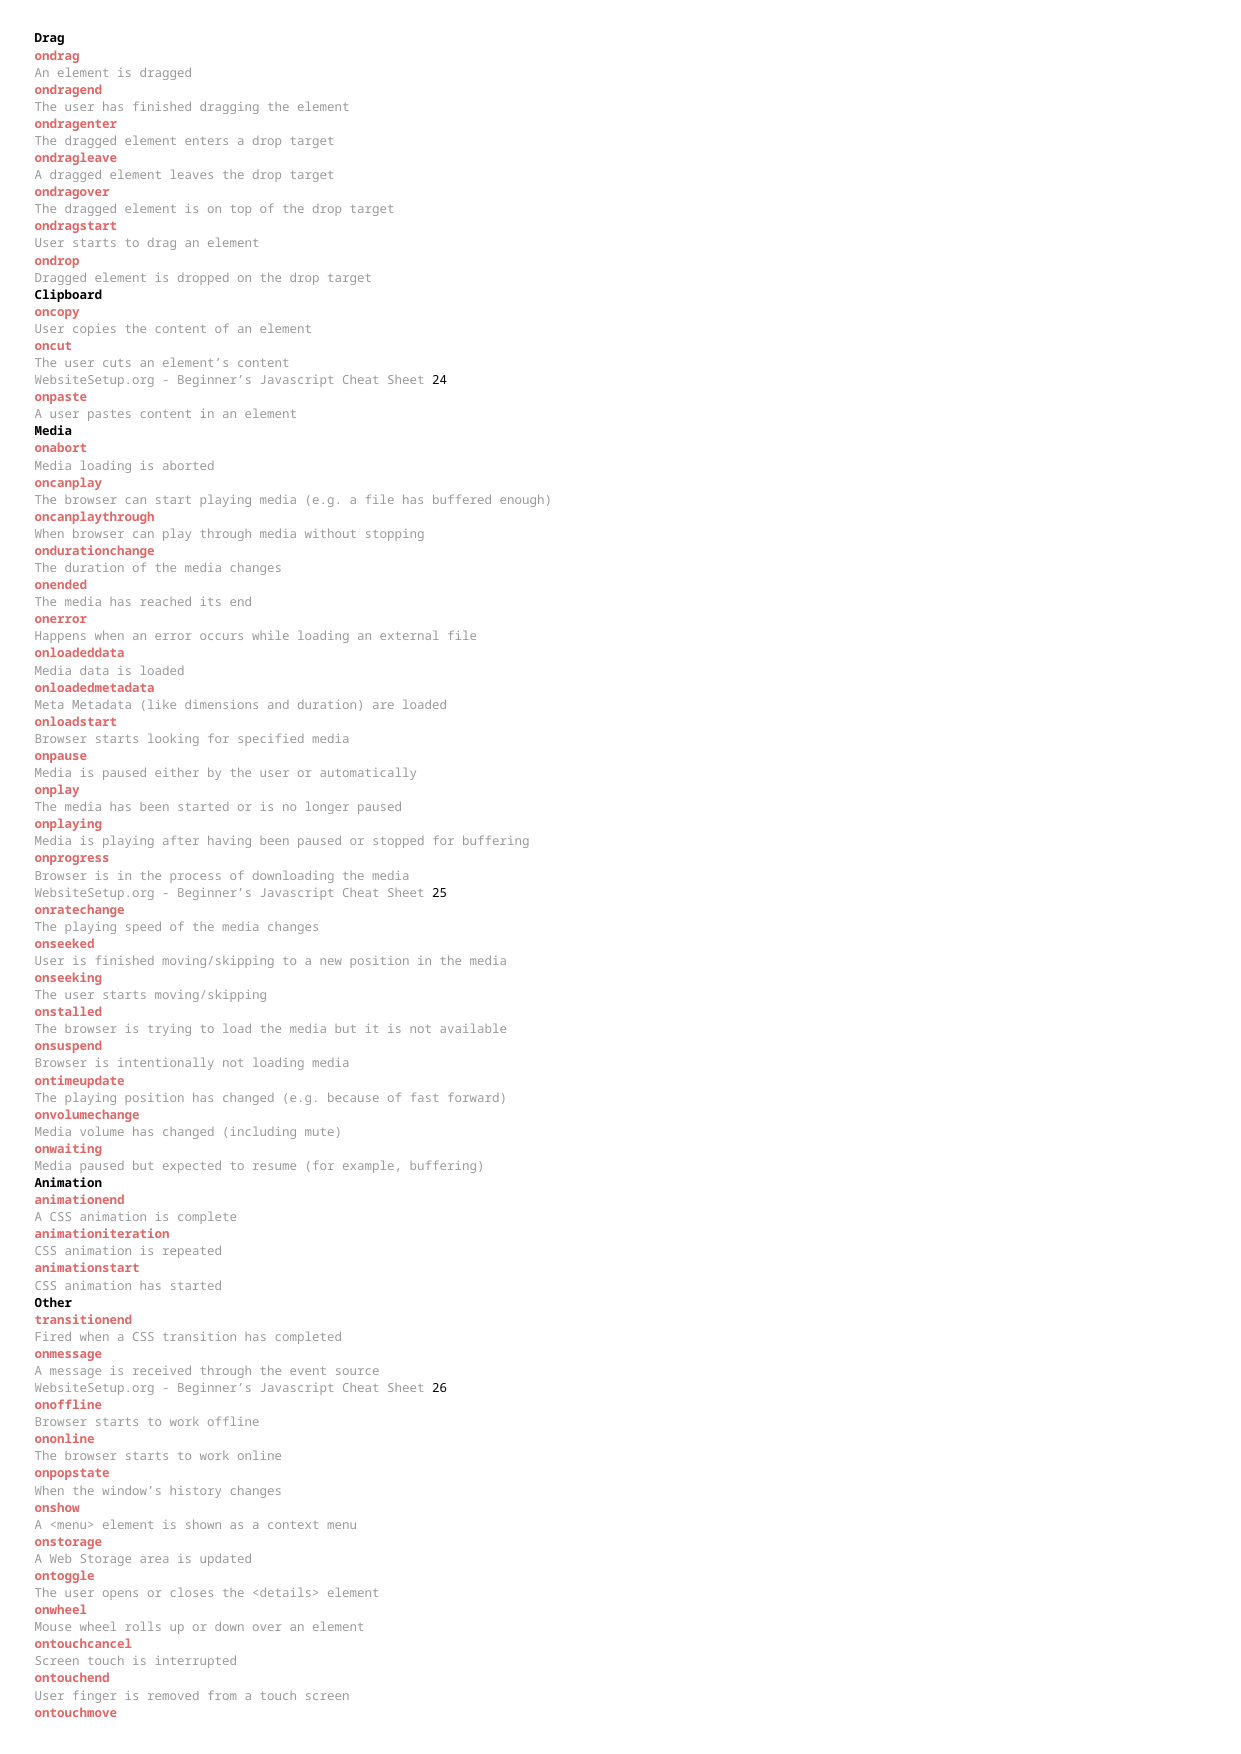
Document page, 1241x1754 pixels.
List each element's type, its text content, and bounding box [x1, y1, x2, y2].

text When browser can play through media without stopping [34, 525, 1203, 542]
text The browser is trying to load the media but it is not available [34, 1020, 1203, 1037]
text Media [34, 422, 1203, 439]
text onsuspend [34, 1037, 1203, 1054]
text ontimeupdate [34, 1072, 1203, 1089]
text Browser starts looking for specified media [34, 730, 1203, 747]
text onstalled [34, 1003, 1203, 1020]
text onseeking [34, 969, 1203, 986]
text A <menu> element is shown as a context menu [34, 1516, 1203, 1533]
text WebsiteSetup.org - Beginner’s Javascript Cheat Sheet 26 [34, 1379, 1203, 1396]
text onpopstate [34, 1464, 1203, 1482]
text Browser is in the process of downloading the media [34, 867, 1203, 884]
text A dragged element leaves the drop target [34, 166, 1203, 183]
text The media has been started or is no longer paused [34, 798, 1203, 815]
text Dragged element is dropped on the drop target [34, 269, 1203, 286]
text onstorage [34, 1533, 1203, 1550]
text oncanplaythrough [34, 508, 1203, 525]
text onmessage [34, 1345, 1203, 1362]
text Media loading is aborted [34, 457, 1203, 474]
text WebsiteSetup.org - Beginner’s Javascript Cheat Sheet 24 [34, 371, 1203, 388]
text An element is dragged [34, 64, 1203, 81]
text A Web Storage area is updated [34, 1550, 1203, 1567]
text The playing position has changed (e.g. because of fast forward) [34, 1089, 1203, 1106]
text onwheel [34, 1601, 1203, 1618]
text Media is paused either by the user or automatically [34, 764, 1203, 781]
text Screen touch is interrupted [34, 1652, 1203, 1669]
text The user cuts an element’s content [34, 354, 1203, 371]
text The duration of the media changes [34, 559, 1203, 576]
text onplay [34, 781, 1203, 798]
text onseeked [34, 935, 1203, 952]
text CSS animation is repeated [34, 1242, 1203, 1259]
text ontouchcancel [34, 1635, 1203, 1652]
text Other [34, 1294, 1203, 1311]
text WebsiteSetup.org - Beginner’s Javascript Cheat Sheet 25 [34, 884, 1203, 901]
text The dragged element enters a drop target [34, 132, 1203, 149]
text onloadstart [34, 713, 1203, 730]
text The dragged element is on top of the drop target [34, 200, 1203, 217]
text The browser can start playing media (e.g. a file has buffered enough) [34, 491, 1203, 508]
text The playing speed of the media changes [34, 918, 1203, 935]
text User starts to drag an element [34, 234, 1203, 252]
text The user opens or closes the <details> element [34, 1584, 1203, 1601]
text The media has reached its end [34, 593, 1203, 610]
text User copies the content of an element [34, 320, 1203, 337]
text onprogress [34, 849, 1203, 867]
text Browser is intentionally not loading media [34, 1054, 1203, 1072]
text onoffline [34, 1396, 1203, 1413]
text User finger is removed from a touch screen [34, 1687, 1203, 1704]
text ontoggle [34, 1567, 1203, 1584]
text ondragover [34, 183, 1203, 200]
text ondurationchange [34, 542, 1203, 559]
text Animation [34, 1174, 1203, 1191]
text animationstart [34, 1259, 1203, 1277]
text onwaiting [34, 1140, 1203, 1157]
text Media volume has changed (including mute) [34, 1123, 1203, 1140]
text ondrop [34, 252, 1203, 269]
text oncopy [34, 303, 1203, 320]
text Happens when an error occurs while loading an external file [34, 627, 1203, 644]
text CSS animation has started [34, 1277, 1203, 1294]
text animationend [34, 1191, 1203, 1208]
text onpaste [34, 388, 1203, 405]
text A message is received through the event source [34, 1362, 1203, 1379]
text Fired when a CSS transition has completed [34, 1328, 1203, 1345]
text animationiteration [34, 1225, 1203, 1242]
text Drag [34, 29, 1203, 47]
text ontouchend [34, 1669, 1203, 1687]
text onerror [34, 610, 1203, 627]
text Browser starts to work offline [34, 1413, 1203, 1430]
text Media is playing after having been paused or stopped for buffering [34, 832, 1203, 849]
text onplaying [34, 815, 1203, 832]
text Mouse wheel rolls up or down over an element [34, 1618, 1203, 1635]
text Meta Metadata (like dimensions and duration) are loaded [34, 696, 1203, 713]
text onloadedmetadata [34, 679, 1203, 696]
text onshow [34, 1499, 1203, 1516]
text ononline [34, 1430, 1203, 1447]
text transitionend [34, 1311, 1203, 1328]
text Media paused but expected to resume (for example, buffering) [34, 1157, 1203, 1174]
text ondragstart [34, 217, 1203, 234]
text A CSS animation is complete [34, 1208, 1203, 1225]
text The user has finished dragging the element [34, 98, 1203, 115]
text ondragleave [34, 149, 1203, 166]
text onvolumechange [34, 1106, 1203, 1123]
text onended [34, 576, 1203, 593]
text ondragenter [34, 115, 1203, 132]
text oncanplay [34, 474, 1203, 491]
text ondragend [34, 81, 1203, 98]
text ontouchmove [34, 1704, 1203, 1721]
text Media data is loaded [34, 662, 1203, 679]
text Clipboard [34, 286, 1203, 303]
text onabort [34, 439, 1203, 457]
text The browser starts to work online [34, 1447, 1203, 1464]
text User is finished moving/skipping to a new position in the media [34, 952, 1203, 969]
text The user starts moving/skipping [34, 986, 1203, 1003]
text ondrag [34, 47, 1203, 64]
text A user pastes content in an element [34, 405, 1203, 422]
text onloadeddata [34, 644, 1203, 662]
text onpause [34, 747, 1203, 764]
text onratechange [34, 901, 1203, 918]
text oncut [34, 337, 1203, 354]
text When the window’s history changes [34, 1482, 1203, 1499]
